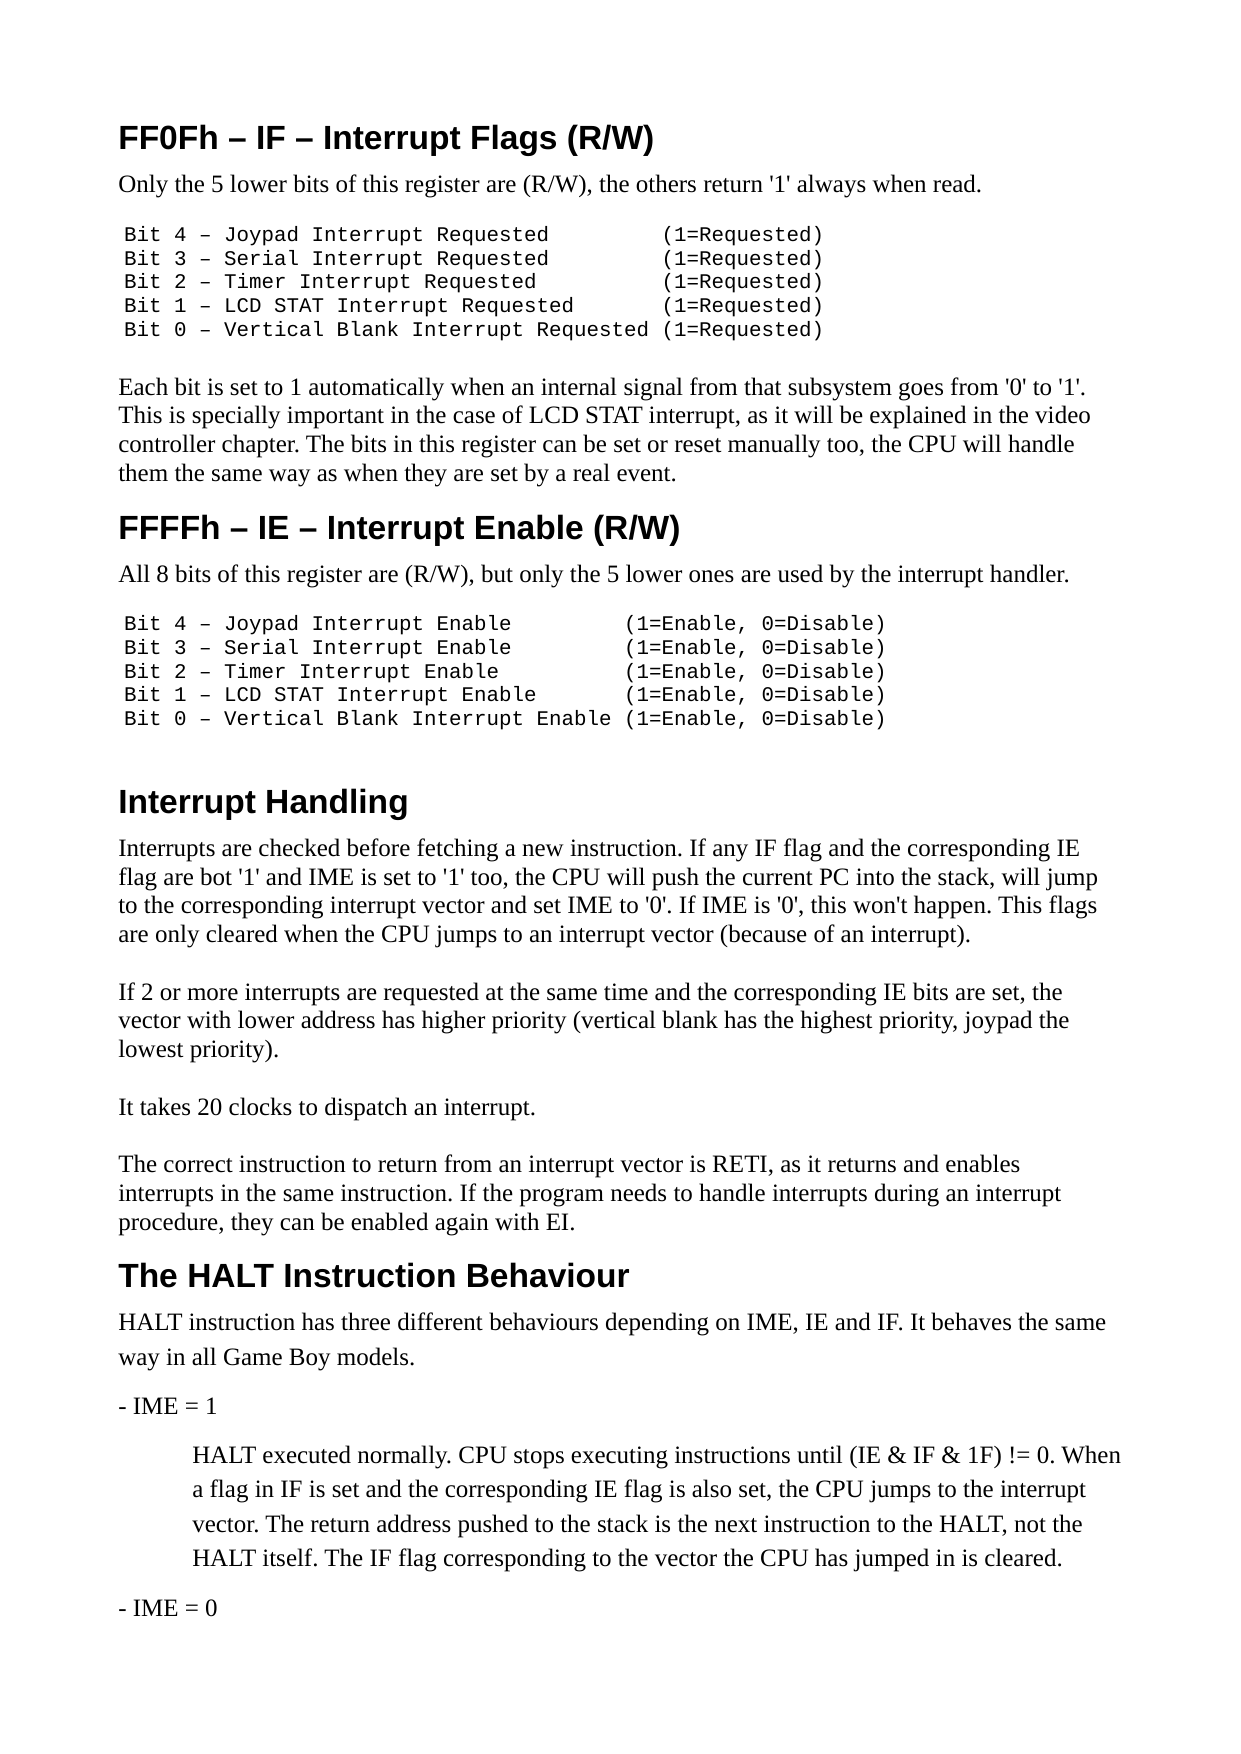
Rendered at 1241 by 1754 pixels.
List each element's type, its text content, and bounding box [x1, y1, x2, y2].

subtitle FFFFh – IE – Interrupt Enable (R/W) [118, 507, 1122, 546]
text All 8 bits of this register are (R/W), but only the 5 lower ones are used by the interrupt handler. [118, 559, 1122, 587]
text If 2 or more interrupts are requested at the same time and the corresponding IE bits are set, the vector with lower address has higher priority (vertical blank has the highest priority, joypad the lowest priority). [118, 977, 1122, 1063]
text Interrupts are checked before fetching a new instruction. If any IF flag and the corresponding IE flag are bot '1' and IME is set to '1' too, the CPU will push the current PC into the stack, will jump to the corresponding interrupt vector and set IME to '0'. If IME is '0', this won't happen. This flags are only cleared when the CPU jumps to an interrupt vector (because of an interrupt). [118, 833, 1122, 948]
text HALT executed normally. CPU stops executing instructions until (IE & IF & 1F) != 0. When a flag in IF is set and the corresponding IE flag is also set, the CPU jumps to the interrupt vector. The return address pushed to the stack is the next instruction to the HALT, not the HALT itself. The IF flag corresponding to the vector the CPU has jumped in is cleared. [192, 1440, 1122, 1572]
table_header Bit 4 – Joypad Interrupt Enable (1=Enable, 0=Disable) Bit 3 – Serial Interrupt Enable (1=Enable, 0=Disable) Bit 2 – Timer Interrupt Enable (1=Enable, 0=Disable) Bit 1 – LCD STAT Interrupt Enable (1=Enable, 0=Disable) Bit 0 – Vertical Blank Interrupt Enable (1=Enable, 0=Disable) [118, 608, 1123, 761]
text Only the 5 lower bits of this register are (R/W), the others return '1' always when read. [118, 169, 1122, 198]
subtitle FF0Fh – IF – Interrupt Flags (R/W) [118, 118, 1122, 157]
subtitle The HALT Instruction Behaviour [118, 1256, 1122, 1295]
subtitle Interrupt Handling [118, 782, 1122, 821]
text The correct instruction to return from an interrupt vector is RETI, as it returns and enables interrupts in the same instruction. If the program needs to handle interrupts during an interrupt procedure, they can be enabled again with EI. [118, 1149, 1122, 1236]
table_header Bit 4 – Joypad Interrupt Requested (1=Requested) Bit 3 – Serial Interrupt Requested (1=Requested) Bit 2 – Timer Interrupt Requested (1=Requested) Bit 1 – LCD STAT Interrupt Requested (1=Requested) Bit 0 – Vertical Blank Interrupt Requested (1=Requested) [118, 218, 1123, 372]
text HALT instruction has three different behaviours depending on IME, IE and IF. It behaves the same way in all Game Boy models. [118, 1307, 1122, 1371]
text It takes 20 clocks to dispatch an interrupt. [118, 1092, 1122, 1121]
text Each bit is set to 1 automatically when an internal signal from that subsystem goes from '0' to '1'. This is specially important in the case of LCD STAT interrupt, as it will be explained in the video controller chapter. The bits in this register can be set or reset manually too, the CPU will handle them the same way as when they are set by a real event. [118, 372, 1122, 487]
text - IME = 1 [118, 1391, 1122, 1420]
text - IME = 0 [118, 1593, 1122, 1621]
